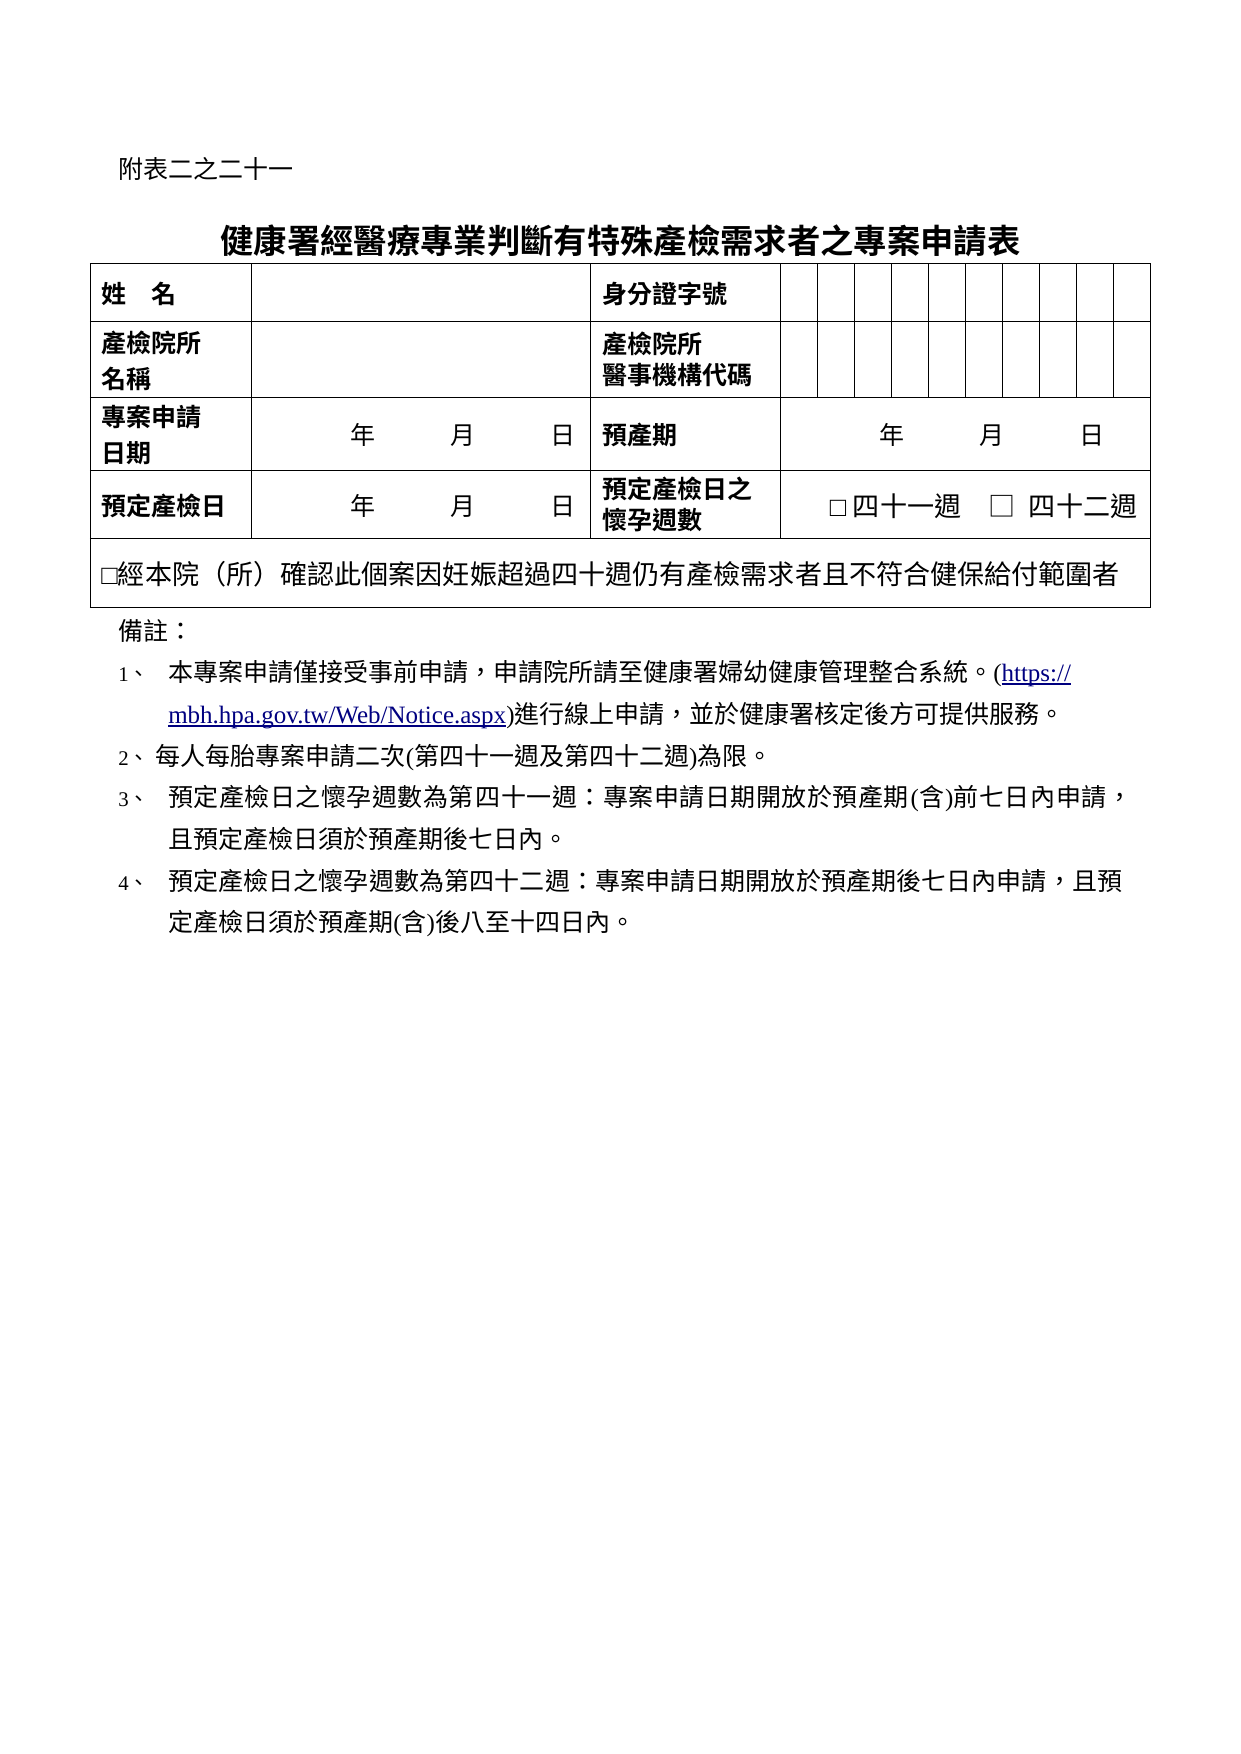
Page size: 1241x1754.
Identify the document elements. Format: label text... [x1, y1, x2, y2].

table_cell [1114, 322, 1150, 397]
table_header [855, 264, 891, 321]
table_cell 預定產檢日 [91, 471, 251, 538]
text 附表二之二十一 [118, 150, 1122, 186]
text 備註： [118, 608, 1122, 648]
table_header 身分證字號 [591, 264, 780, 321]
table_cell [892, 322, 928, 397]
table_header [781, 264, 817, 321]
table_header [1040, 264, 1076, 321]
list 預定產檢日之懷孕週數為第四十二週：專案申請日期開放於預產期後七日內申請，且預定產檢日須於預產期(含)後八至十四日內。 [118, 857, 1122, 940]
table_header [892, 264, 928, 321]
table_cell [252, 322, 590, 397]
table_header [818, 264, 854, 321]
table_cell [818, 322, 854, 397]
table_cell [966, 322, 1002, 397]
table_header [252, 264, 590, 321]
table_cell [929, 322, 965, 397]
table_cell 預定產檢日之懷孕週數 [591, 471, 780, 538]
table_cell [1040, 322, 1076, 397]
table_cell [1077, 322, 1113, 397]
table_cell 產檢院所 醫事機構代碼 [591, 322, 780, 397]
table_cell 年 月 日 [252, 471, 590, 538]
text 健康署經醫療專業判斷有特殊產檢需求者之專案申請表 [118, 215, 1122, 263]
list 預定產檢日之懷孕週數為第四十一週：專案申請日期開放於預產期(含)前七日內申請，且預定產檢日須於預產期後七日內。 [118, 773, 1108, 857]
table_cell 年 月 日 [252, 398, 590, 470]
table_header [1077, 264, 1113, 321]
table_cell □經本院（所）確認此個案因妊娠超過四十週仍有產檢需求者且不符合健保給付範圍者 [91, 539, 1150, 606]
list 本專案申請僅接受事前申請，申請院所請至健康署婦幼健康管理整合系統。(https://mbh.hpa.gov.tw/Web/Notice.aspx)進行線上申請，並於健康署核定後方可提供服務。 [118, 648, 1152, 732]
table_cell 專案申請 日期 [91, 398, 251, 470]
table_cell [781, 322, 817, 397]
table_header [966, 264, 1002, 321]
table_cell [855, 322, 891, 397]
table_header [1003, 264, 1039, 321]
table_cell 預產期 [591, 398, 780, 470]
table_header [1114, 264, 1150, 321]
table_cell 產檢院所 名稱 [91, 322, 251, 397]
list 每人每胎專案申請二次(第四十一週及第四十二週)為限。 [118, 732, 1122, 773]
table_cell [1003, 322, 1039, 397]
table_header 姓 名 [91, 264, 251, 321]
table_header [929, 264, 965, 321]
table_cell 年 月 日 [781, 398, 1150, 470]
table_cell □ 四十一週 □ 四十二週 [781, 471, 1150, 538]
